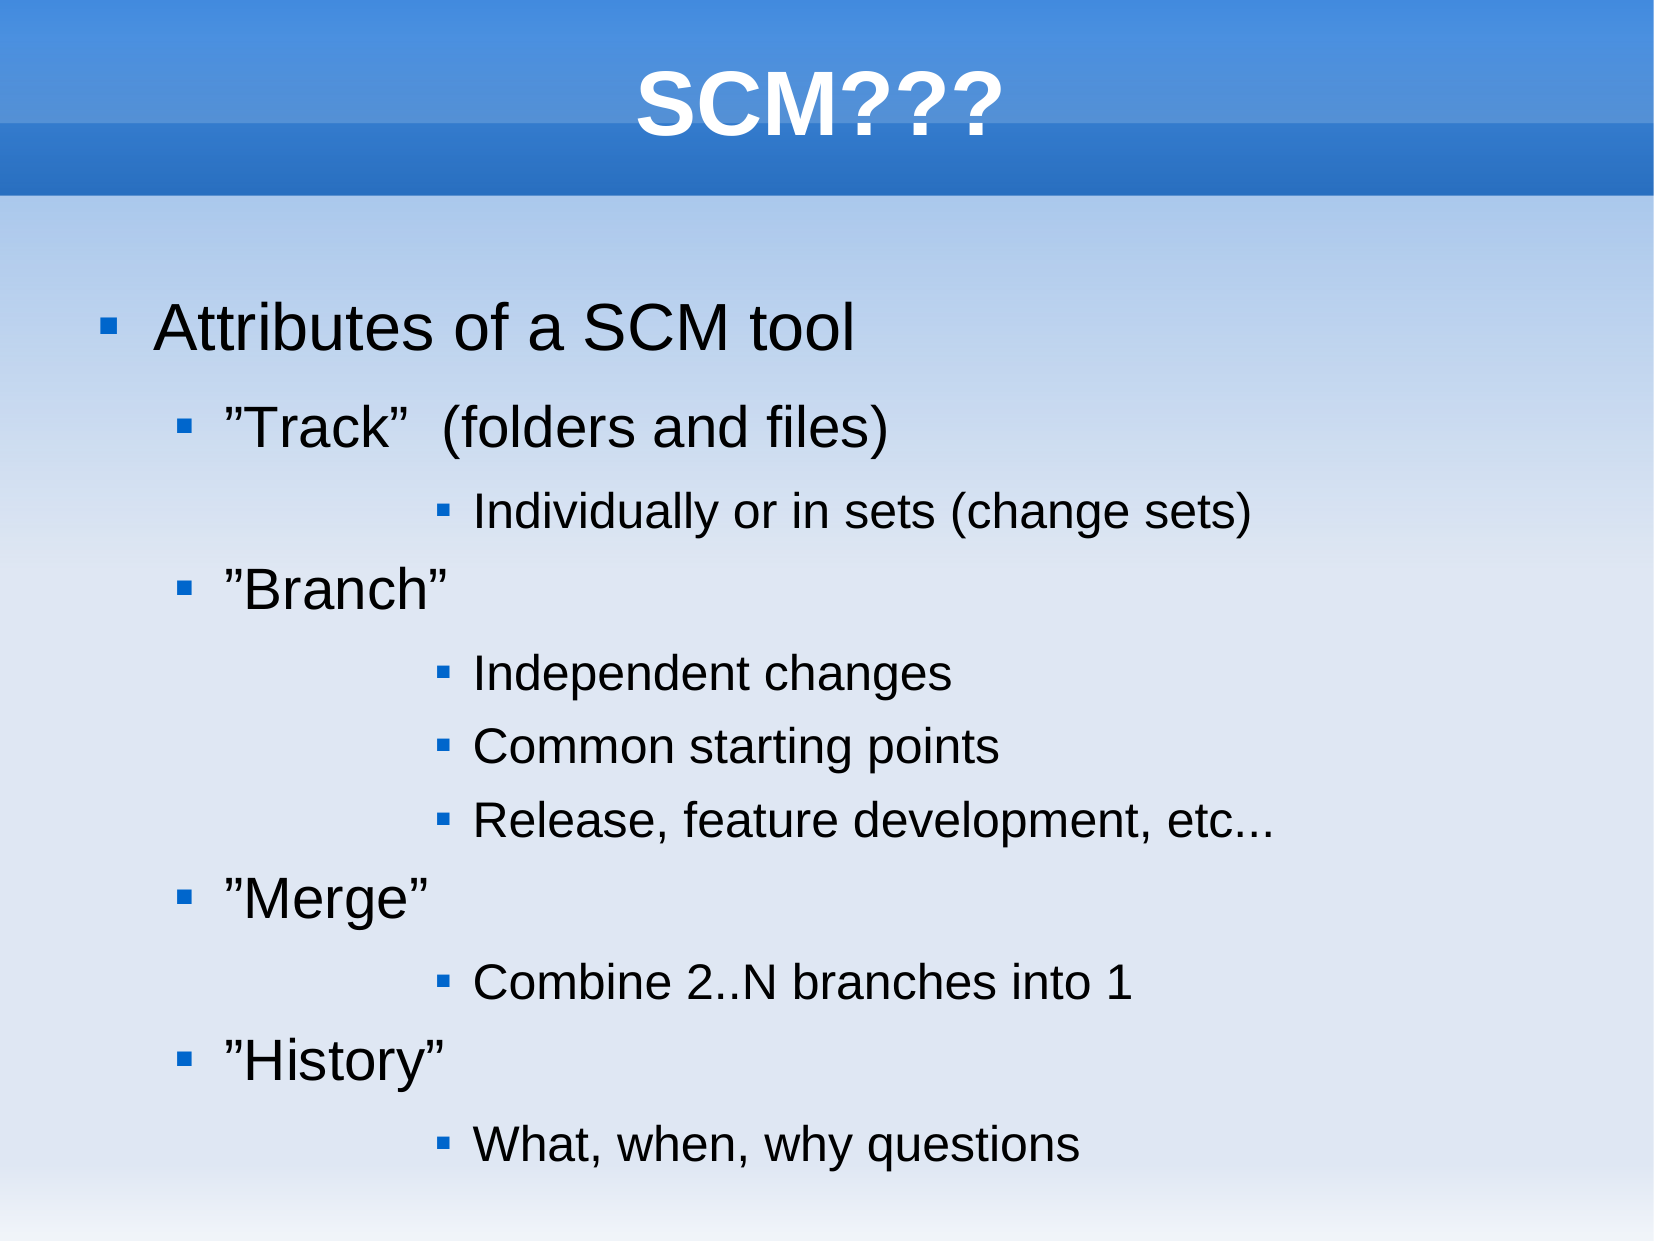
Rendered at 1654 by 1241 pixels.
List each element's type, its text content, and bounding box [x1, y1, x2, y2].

picture [0, 0, 1654, 1241]
title SCM??? [76, 0, 1565, 208]
list Attributes of a SCM tool ”Track” (folders and files) Individually or in sets (change sets) ”Branch” Independent changes Common starting points Release, feature development, etc... ”Merge” Combine 2..N branches into 1 ”History” What, when, why questions [82, 290, 1571, 1173]
